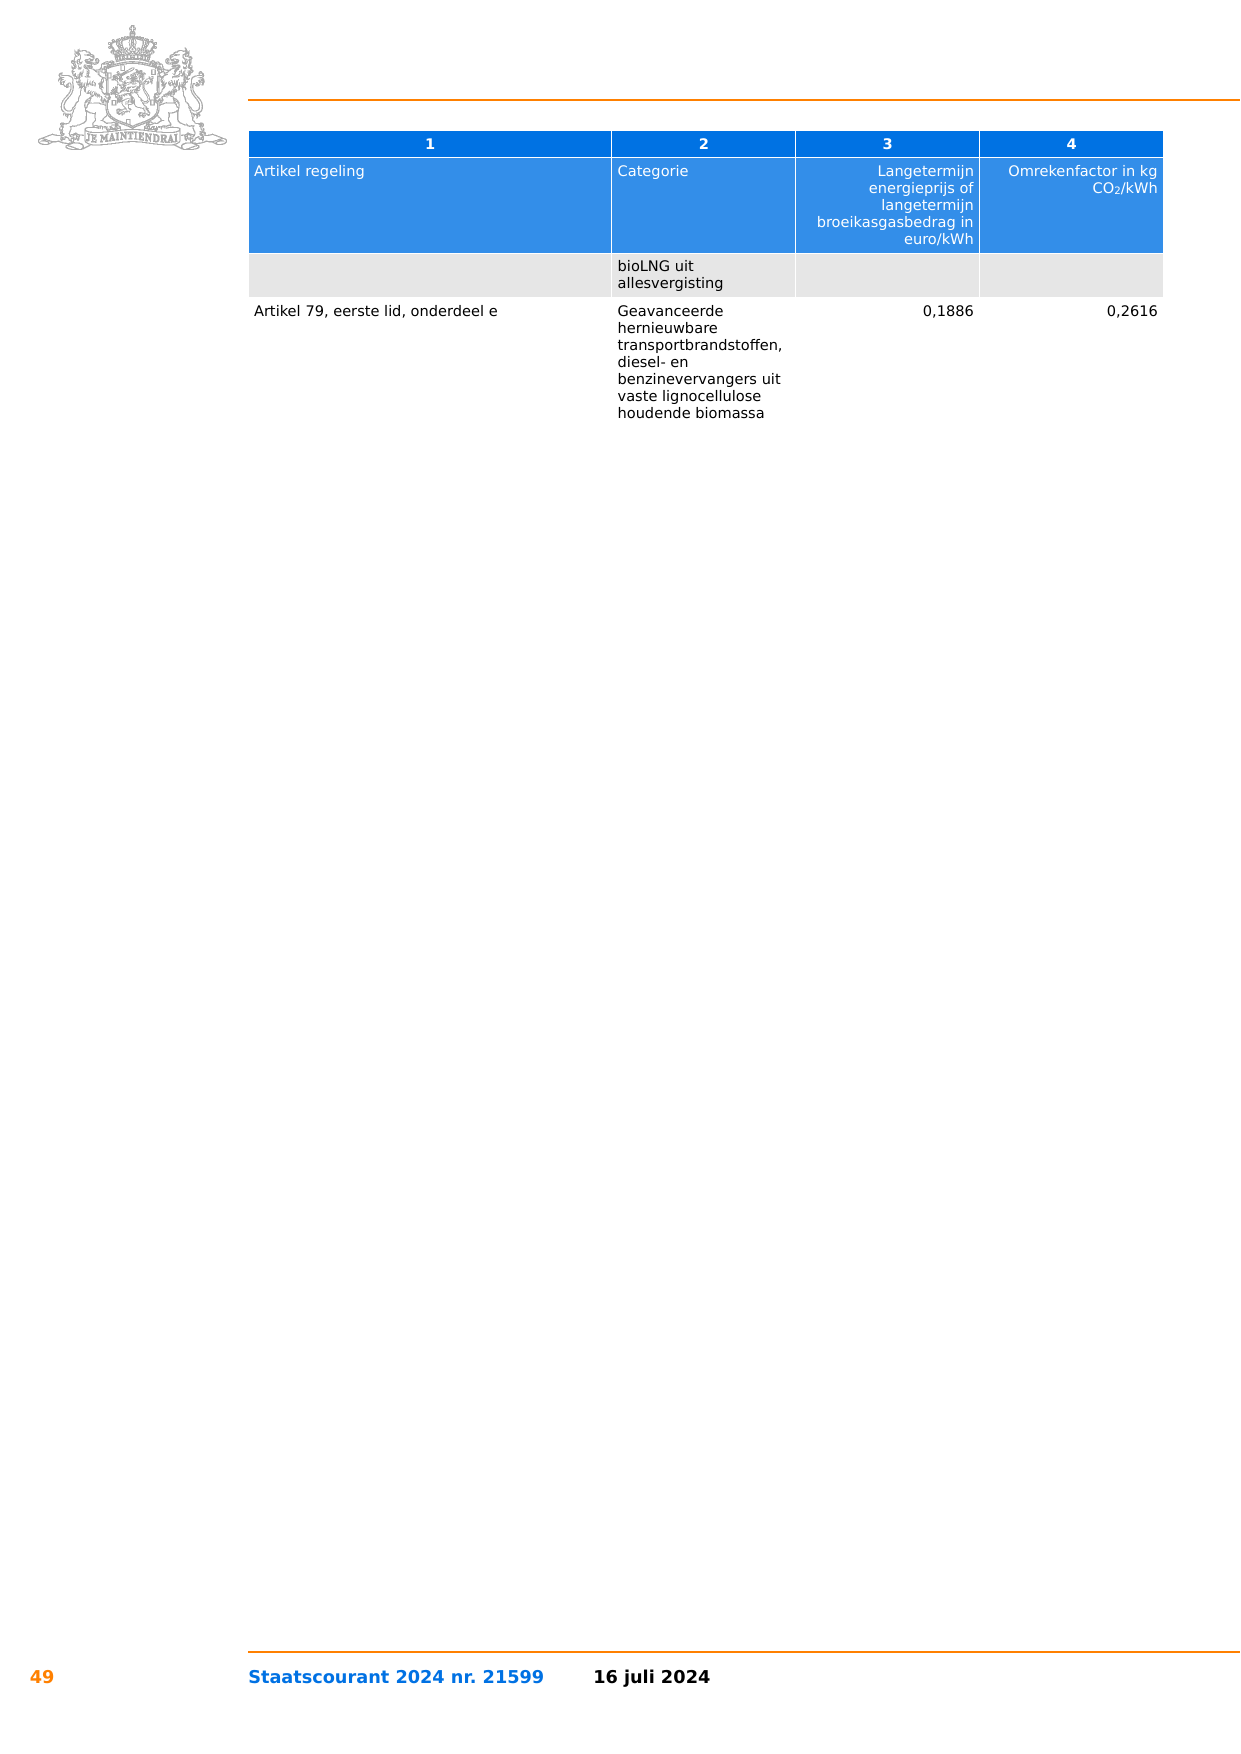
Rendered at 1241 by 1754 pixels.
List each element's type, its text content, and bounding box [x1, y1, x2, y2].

table_cell [980, 254, 1163, 297]
table_header 2 [612, 131, 795, 157]
table_header 4 [980, 131, 1163, 157]
table_cell [249, 254, 611, 297]
table_header 1 [249, 131, 611, 157]
table_cell 0,2616 [980, 298, 1163, 426]
table_cell 0,1886 [796, 298, 979, 426]
picture [38, 25, 227, 150]
table_header 3 [796, 131, 979, 157]
table_cell Omrekenfactor in kg CO2/kWh [980, 158, 1163, 253]
table_cell [796, 254, 979, 297]
table_cell Categorie [612, 158, 795, 253]
table_cell Artikel 79, eerste lid, onderdeel e [249, 298, 611, 426]
table_cell Langetermijn energieprijs of langetermijn broeikasgasbedrag in euro/kWh [796, 158, 979, 253]
table_cell Geavanceerde hernieuwbare transportbrandstoffen, diesel- en benzinevervangers uit vaste lignocellulose houdende biomassa [612, 298, 795, 426]
table_cell bioLNG uit allesvergisting [612, 254, 795, 297]
table_cell Artikel regeling [249, 158, 611, 253]
